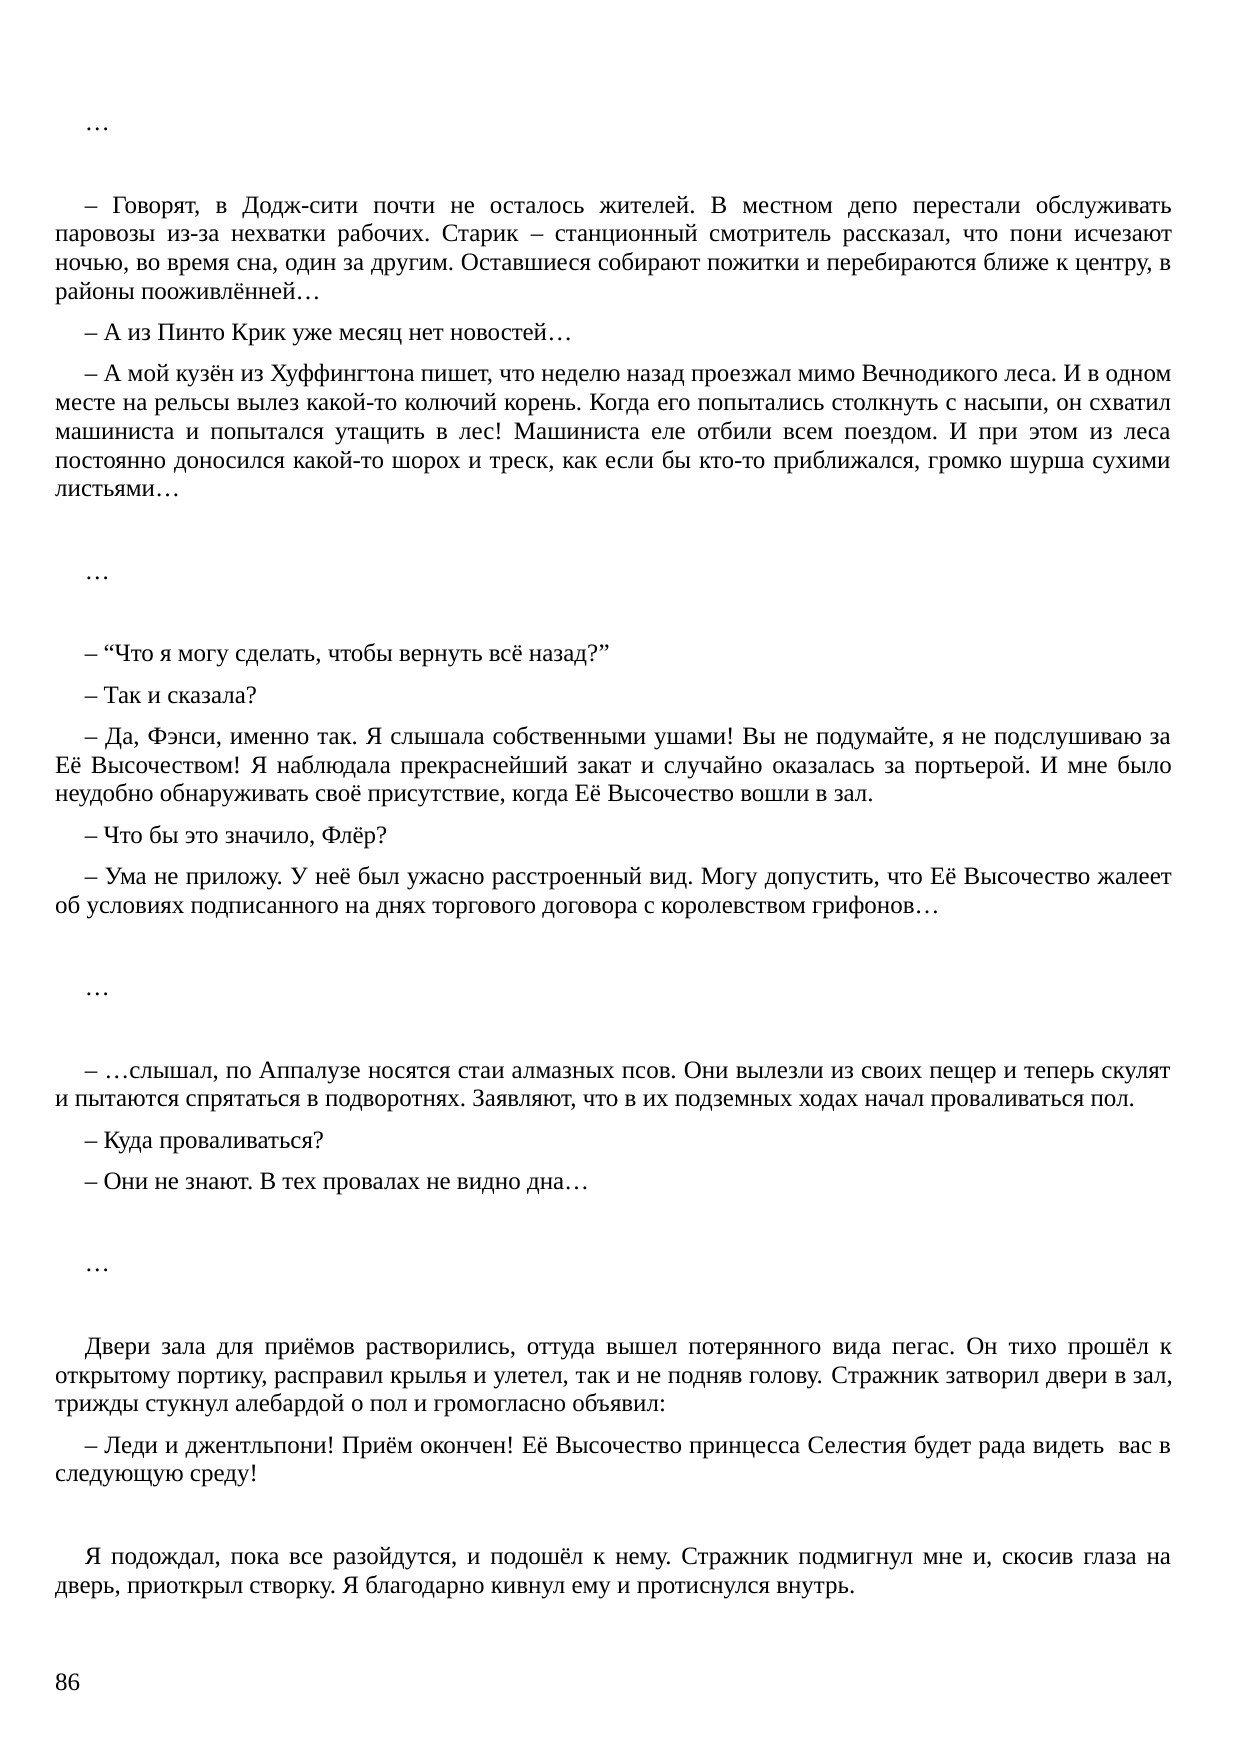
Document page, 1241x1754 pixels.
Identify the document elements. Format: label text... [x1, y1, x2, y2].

text … [55, 972, 1173, 1001]
text – Да, Фэнси, именно так. Я слышала собственными ушами! Вы не подумайте, я не подслушиваю за Её Высочеством! Я наблюдала прекраснейший закат и случайно оказалась за портьерой. И мне было неудобно обнаруживать своё присутствие, когда Её Высочество вошли в зал. [55, 721, 1173, 807]
text Двери зала для приёмов растворились, оттуда вышел потерянного вида пегас. Он тихо прошёл к открытому портику, расправил крылья и улетел, так и не подняв голову. Стражник затворил двери в зал, трижды стукнул алебардой о пол и громогласно объявил: [55, 1331, 1173, 1417]
text … [55, 107, 1173, 136]
text – Они не знают. В тех провалах не видно дна… [55, 1166, 1173, 1195]
text … [55, 556, 1173, 585]
text – Говорят, в Додж-сити почти не осталось жителей. В местном депо перестали обслуживать паровозы из-за нехватки рабочих. Старик – станционный смотритель рассказал, что пони исчезают ночью, во время сна, один за другим. Оставшиеся собирают пожитки и перебираются ближе к центру, в районы пооживлённей… [55, 190, 1173, 305]
text – А мой кузён из Хуффингтона пишет, что неделю назад проезжал мимо Вечнодикого леса. И в одном месте на рельсы вылез какой-то колючий корень. Когда его попытались столкнуть с насыпи, он схватил машиниста и попытался утащить в лес! Машиниста еле отбили всем поездом. И при этом из леса постоянно доносился какой-то шорох и треск, как если бы кто-то приближался, громко шурша сухими листьями… [55, 358, 1173, 502]
text Я подождал, пока все разойдутся, и подошёл к нему. Стражник подмигнул мне и, скосив глаза на дверь, приоткрыл створку. Я благодарно кивнул ему и протиснулся внутрь. [55, 1541, 1173, 1598]
text – Леди и джентльпони! Приём окончен! Её Высочество принцесса Селестия будет рада видеть вас в следующую среду! [55, 1430, 1173, 1487]
text – Ума не приложу. У неё был ужасно расстроенный вид. Могу допустить, что Её Высочество жалеет об условиях подписанного на днях торгового договора с королевством грифонов… [55, 861, 1173, 918]
text – Так и сказала? [55, 680, 1173, 708]
text – Что бы это значило, Флёр? [55, 820, 1173, 848]
text – Куда проваливаться? [55, 1125, 1173, 1153]
text – А из Пинто Крик уже месяц нет новостей… [55, 317, 1173, 346]
text – …слышал, по Аппалузе носятся стаи алмазных псов. Они вылезли из своих пещер и теперь скулят и пытаются спрятаться в подворотнях. Заявляют, что в их подземных ходах начал проваливаться пол. [55, 1055, 1173, 1112]
text … [55, 1248, 1173, 1277]
text – “Что я могу сделать, чтобы вернуть всё назад?” [55, 638, 1173, 667]
